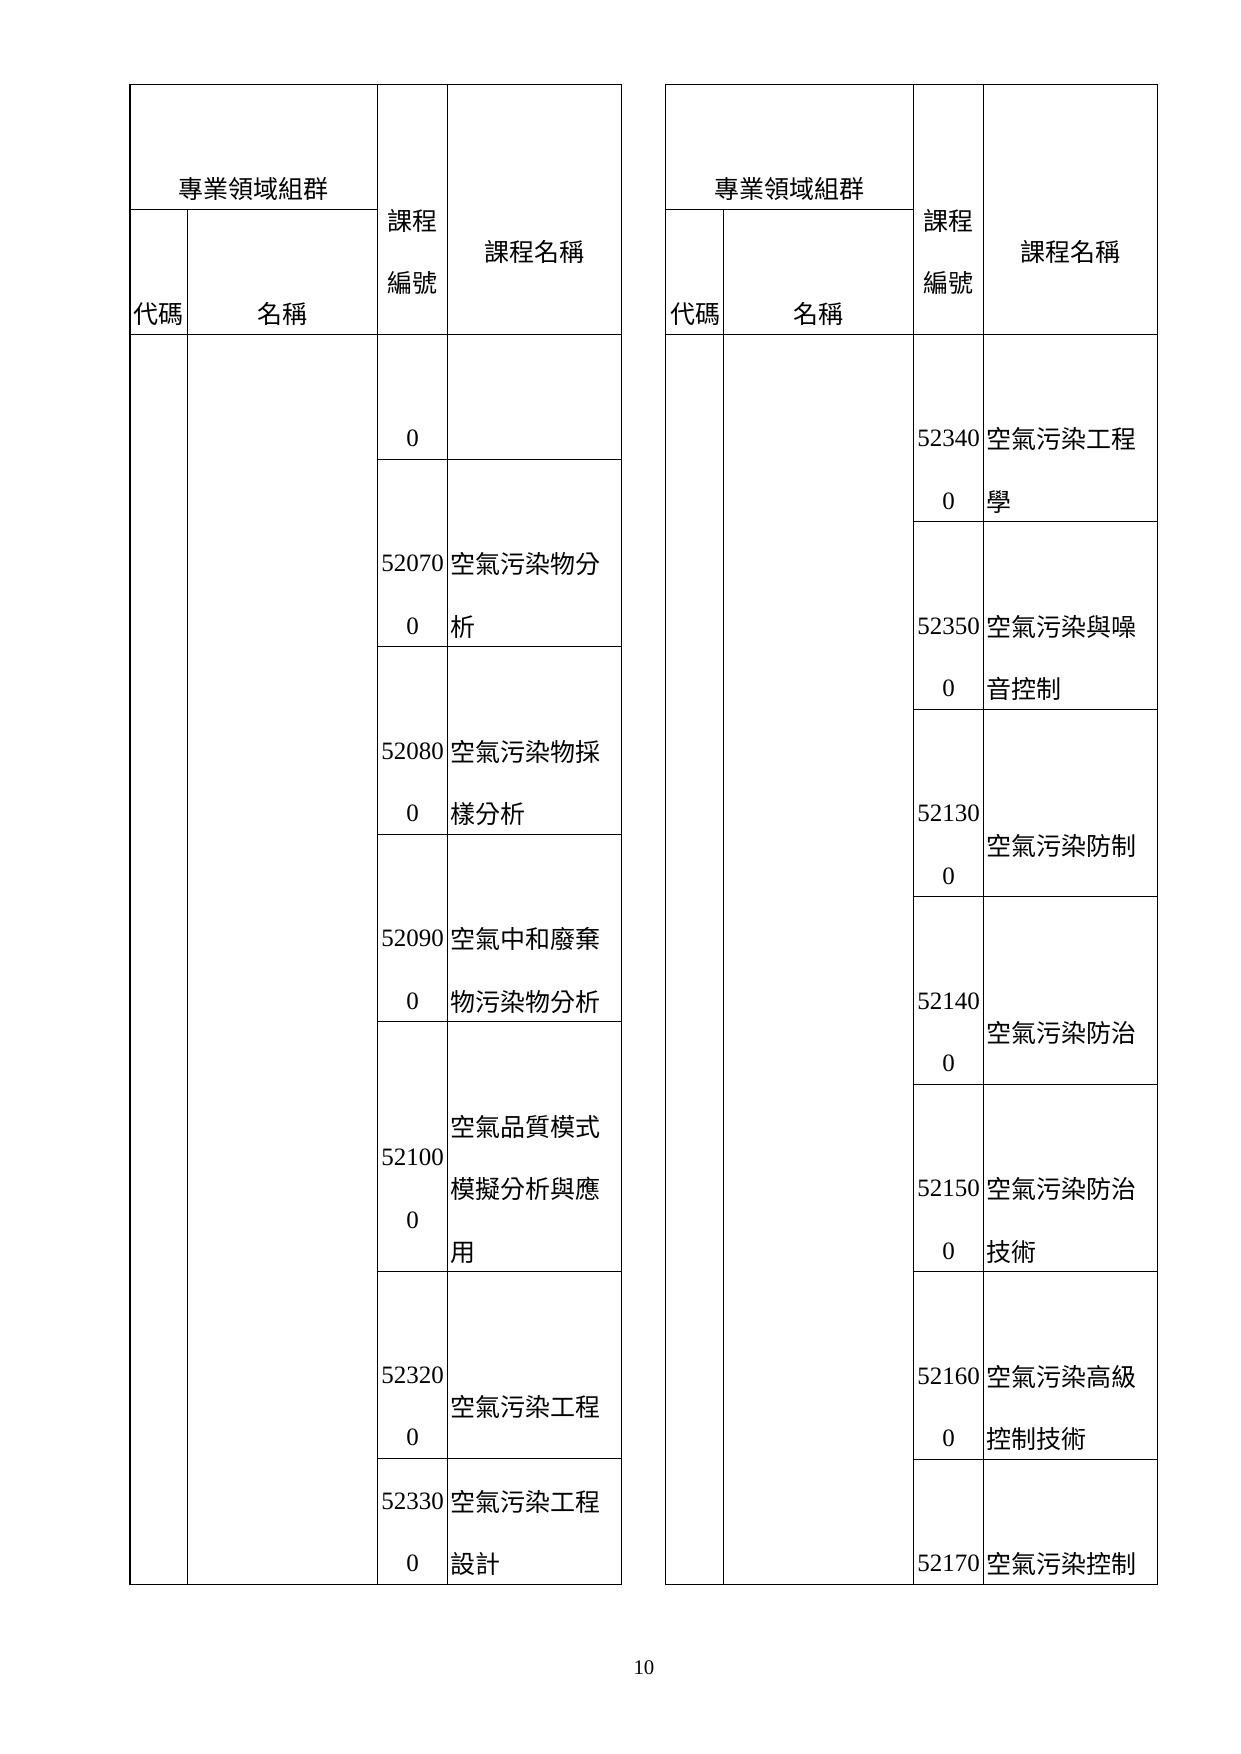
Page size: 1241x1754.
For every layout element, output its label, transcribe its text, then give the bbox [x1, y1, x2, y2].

table_cell 空氣中和廢棄物污染物分析 [448, 835, 621, 1021]
table_cell 521400 [914, 897, 983, 1084]
table_cell 空氣污染工程設計 [448, 1459, 621, 1584]
table_cell 空氣污染物分析 [448, 460, 621, 646]
table_cell 520700 [378, 460, 447, 646]
table_cell [666, 335, 723, 1584]
table_cell 523500 [914, 522, 983, 709]
table_cell 521300 [914, 710, 983, 896]
table_cell 空氣污染物採樣分析 [448, 647, 621, 834]
table_cell 521600 [914, 1272, 983, 1459]
table_cell [448, 335, 621, 459]
table_cell 52170 [914, 1460, 983, 1584]
table_cell [188, 335, 377, 1584]
table_cell 代碼 [666, 210, 723, 334]
table_header 課程名稱 [448, 85, 621, 334]
table_cell 空氣污染控制 [984, 1460, 1157, 1584]
table_cell [131, 335, 187, 1584]
table_header 專業領域組群 [666, 85, 913, 209]
table_header 專業領域組群 [131, 85, 377, 209]
table_cell 空氣污染與噪音控制 [984, 522, 1157, 709]
table_cell 空氣污染防制 [984, 710, 1157, 896]
table_cell 空氣污染工程學 [984, 335, 1157, 521]
table_cell 空氣品質模式模擬分析與應用 [448, 1022, 621, 1271]
table_header 課程編號 [378, 85, 447, 334]
table_cell [724, 335, 913, 1584]
table_cell 空氣污染高級控制技術 [984, 1272, 1157, 1459]
table_header 課程編號 [914, 85, 983, 334]
table_cell 523400 [914, 335, 983, 521]
table_cell 523200 [378, 1272, 447, 1458]
table_cell 0 [378, 335, 447, 459]
table_cell 521500 [914, 1085, 983, 1271]
table_cell 空氣污染防治 [984, 897, 1157, 1084]
table_cell 521000 [378, 1022, 447, 1271]
table_cell 520800 [378, 647, 447, 834]
table_cell 空氣污染防治技術 [984, 1085, 1157, 1271]
table_cell 名稱 [188, 210, 377, 334]
table_cell 520900 [378, 835, 447, 1021]
table_header 課程名稱 [984, 85, 1157, 334]
table_cell 空氣污染工程 [448, 1272, 621, 1458]
table_cell 名稱 [724, 210, 913, 334]
table_cell 代碼 [131, 210, 187, 334]
table_cell 523300 [378, 1459, 447, 1584]
